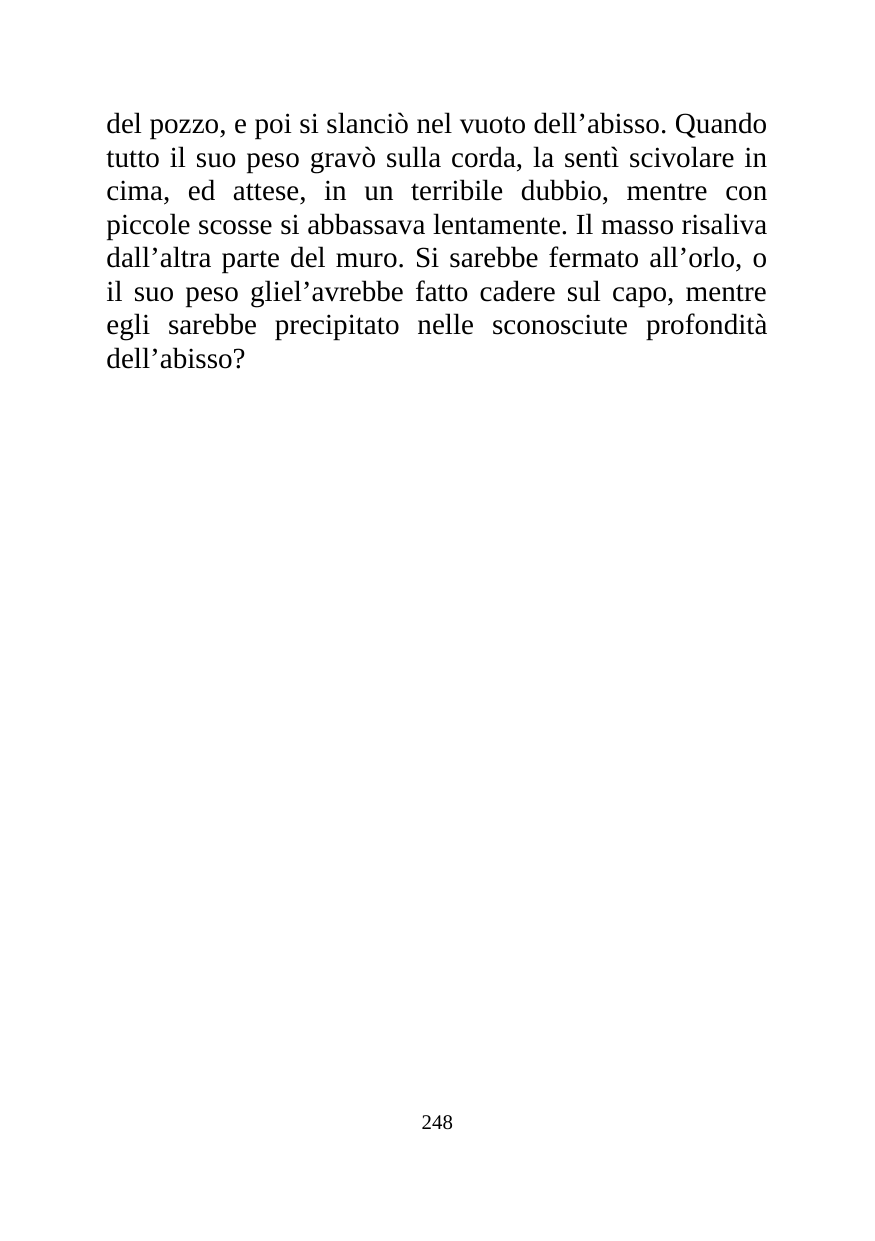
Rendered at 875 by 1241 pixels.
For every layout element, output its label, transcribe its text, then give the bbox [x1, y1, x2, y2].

text del pozzo, e poi si slanciò nel vuoto dell’abisso. Quando tutto il suo peso gravò sulla corda, la sentì scivolare in cima, ed attese, in un terribile dubbio, mentre con piccole scosse si abbassava lentamente. Il masso risaliva dall’altra parte del muro. Si sarebbe fermato all’orlo, o il suo peso gliel’avrebbe fatto cadere sul capo, mentre egli sarebbe precipitato nelle sconosciute profondità dell’abisso? [106, 106, 768, 374]
